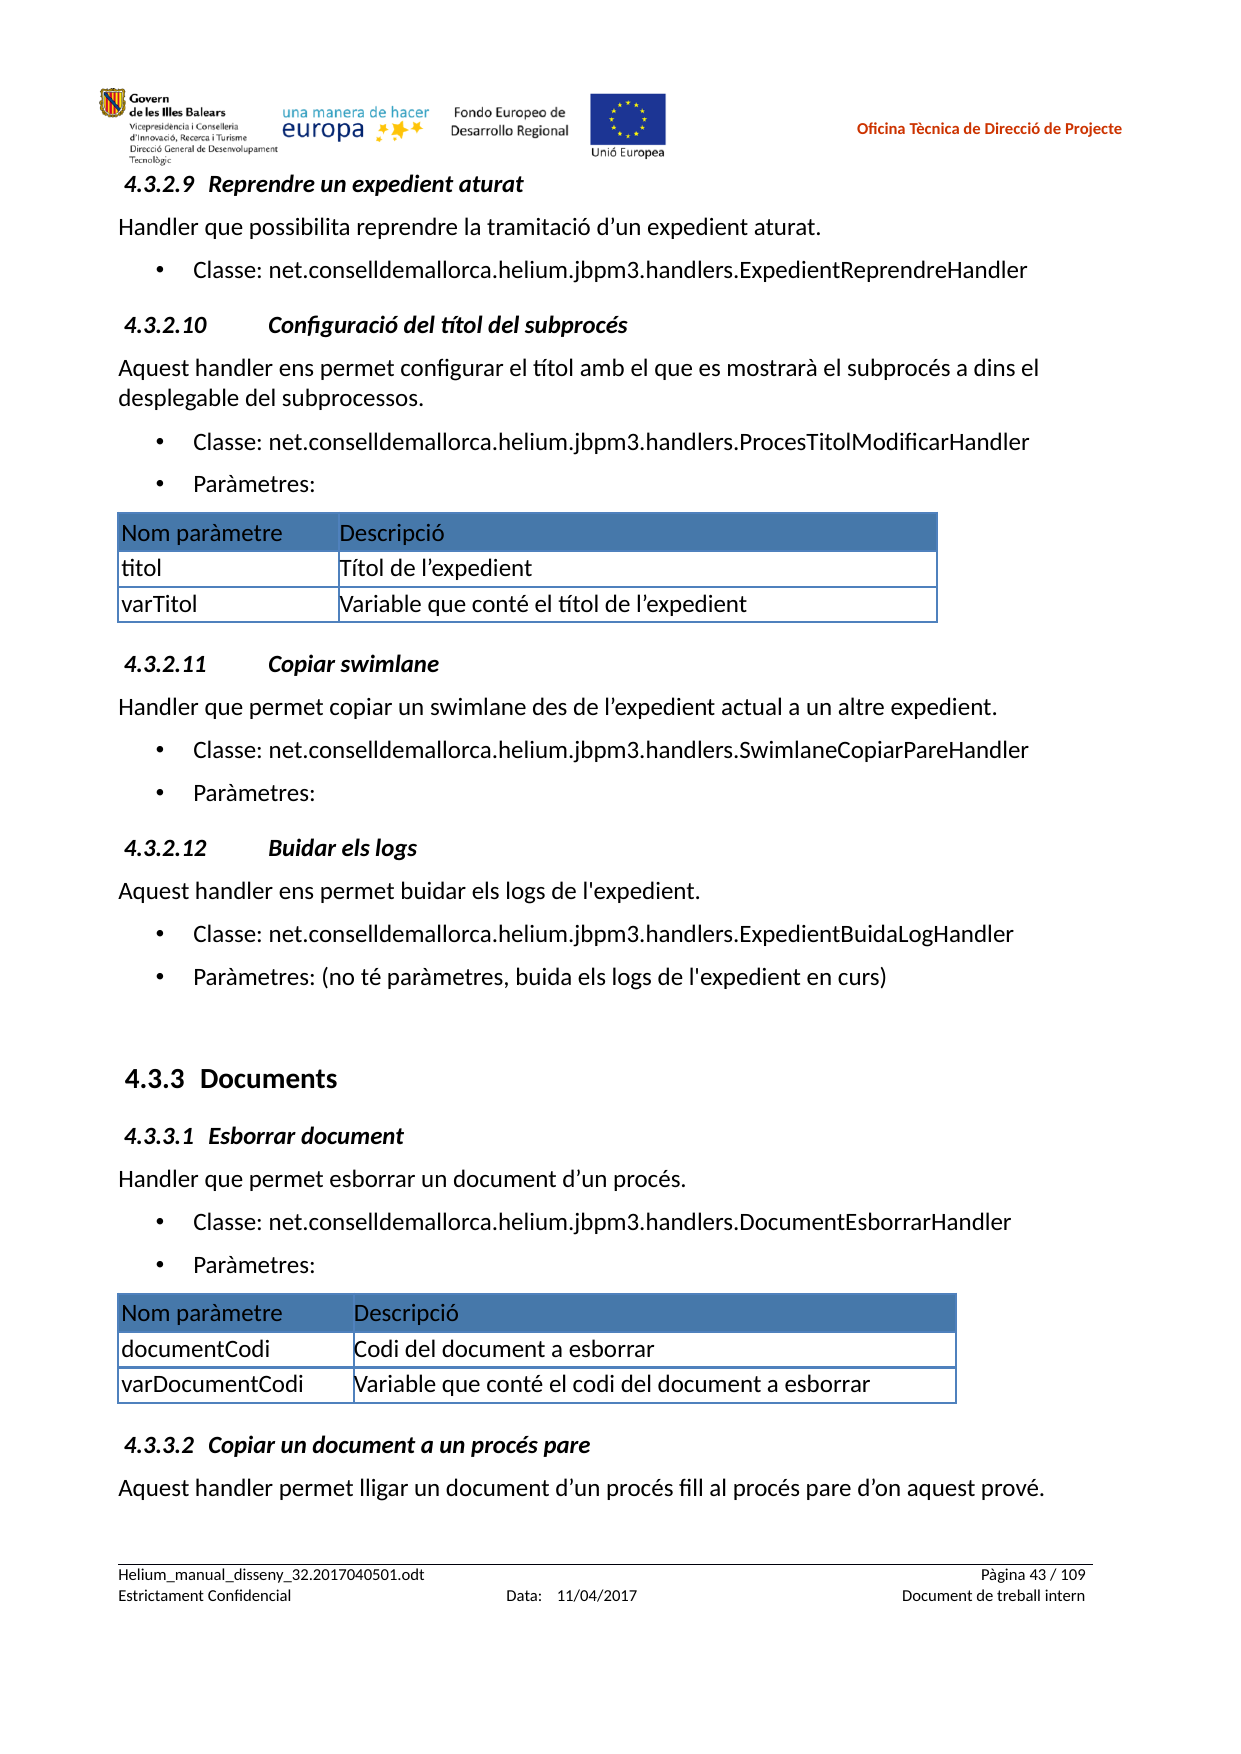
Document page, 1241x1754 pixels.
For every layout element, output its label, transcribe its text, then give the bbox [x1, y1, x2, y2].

table_cell Variable que conté el codi del document a esborrar [355, 1369, 955, 1402]
table_header Nom paràmetre [119, 1295, 353, 1331]
list Classe: net.conselldemallorca.helium.jbpm3.handlers.ExpedientReprendreHandler [156, 254, 1122, 284]
list Paràmetres: [156, 469, 1122, 499]
table_header Nom paràmetre [119, 514, 338, 550]
subtitle Configuració del títol del subprocés [118, 309, 1122, 339]
subtitle Documents [118, 1060, 1122, 1096]
subtitle Reprendre un expedient aturat [118, 168, 1122, 198]
text Handler que permet esborrar un document d’un procés. [118, 1163, 1122, 1194]
list Classe: net.conselldemallorca.helium.jbpm3.handlers.SwimlaneCopiarPareHandler [156, 734, 1122, 764]
picture [99, 87, 668, 166]
table_cell Variable que conté el títol de l’expedient [340, 588, 936, 621]
subtitle Esborrar document [118, 1121, 1122, 1151]
list Classe: net.conselldemallorca.helium.jbpm3.handlers.ExpedientBuidaLogHandler [156, 918, 1122, 949]
text Aquest handler permet lligar un document d’un procés fill al procés pare d’on aquest prové. [118, 1472, 1122, 1502]
list Classe: net.conselldemallorca.helium.jbpm3.handlers.DocumentEsborrarHandler [156, 1206, 1122, 1237]
table_cell varDocumentCodi [119, 1369, 353, 1402]
table_cell Títol de l’expedient [340, 552, 936, 586]
table_cell varTitol [119, 588, 338, 621]
text Aquest handler ens permet buidar els logs de l'expedient. [118, 875, 1122, 906]
table_cell documentCodi [119, 1333, 353, 1366]
text Handler que possibilita reprendre la tramitació d’un expedient aturat. [118, 211, 1122, 241]
table_cell titol [119, 552, 338, 586]
table_cell Codi del document a esborrar [355, 1333, 955, 1366]
subtitle Copiar un document a un procés pare [118, 1429, 1122, 1459]
text Handler que permet copiar un swimlane des de l’expedient actual a un altre expedient. [118, 691, 1122, 722]
subtitle Buidar els logs [118, 833, 1122, 863]
list Paràmetres: [156, 1249, 1122, 1280]
subtitle Copiar swimlane [118, 648, 1122, 678]
table_header Descripció [340, 514, 936, 550]
list Paràmetres: [156, 777, 1122, 808]
list Classe: net.conselldemallorca.helium.jbpm3.handlers.ProcesTitolModificarHandler [156, 426, 1122, 456]
table_header Descripció [355, 1295, 955, 1331]
text Aquest handler ens permet configurar el títol amb el que es mostrarà el subprocés a dins el desplegable del subprocessos. [118, 352, 1122, 413]
list Paràmetres: (no té paràmetres, buida els logs de l'expedient en curs) [156, 961, 1122, 992]
